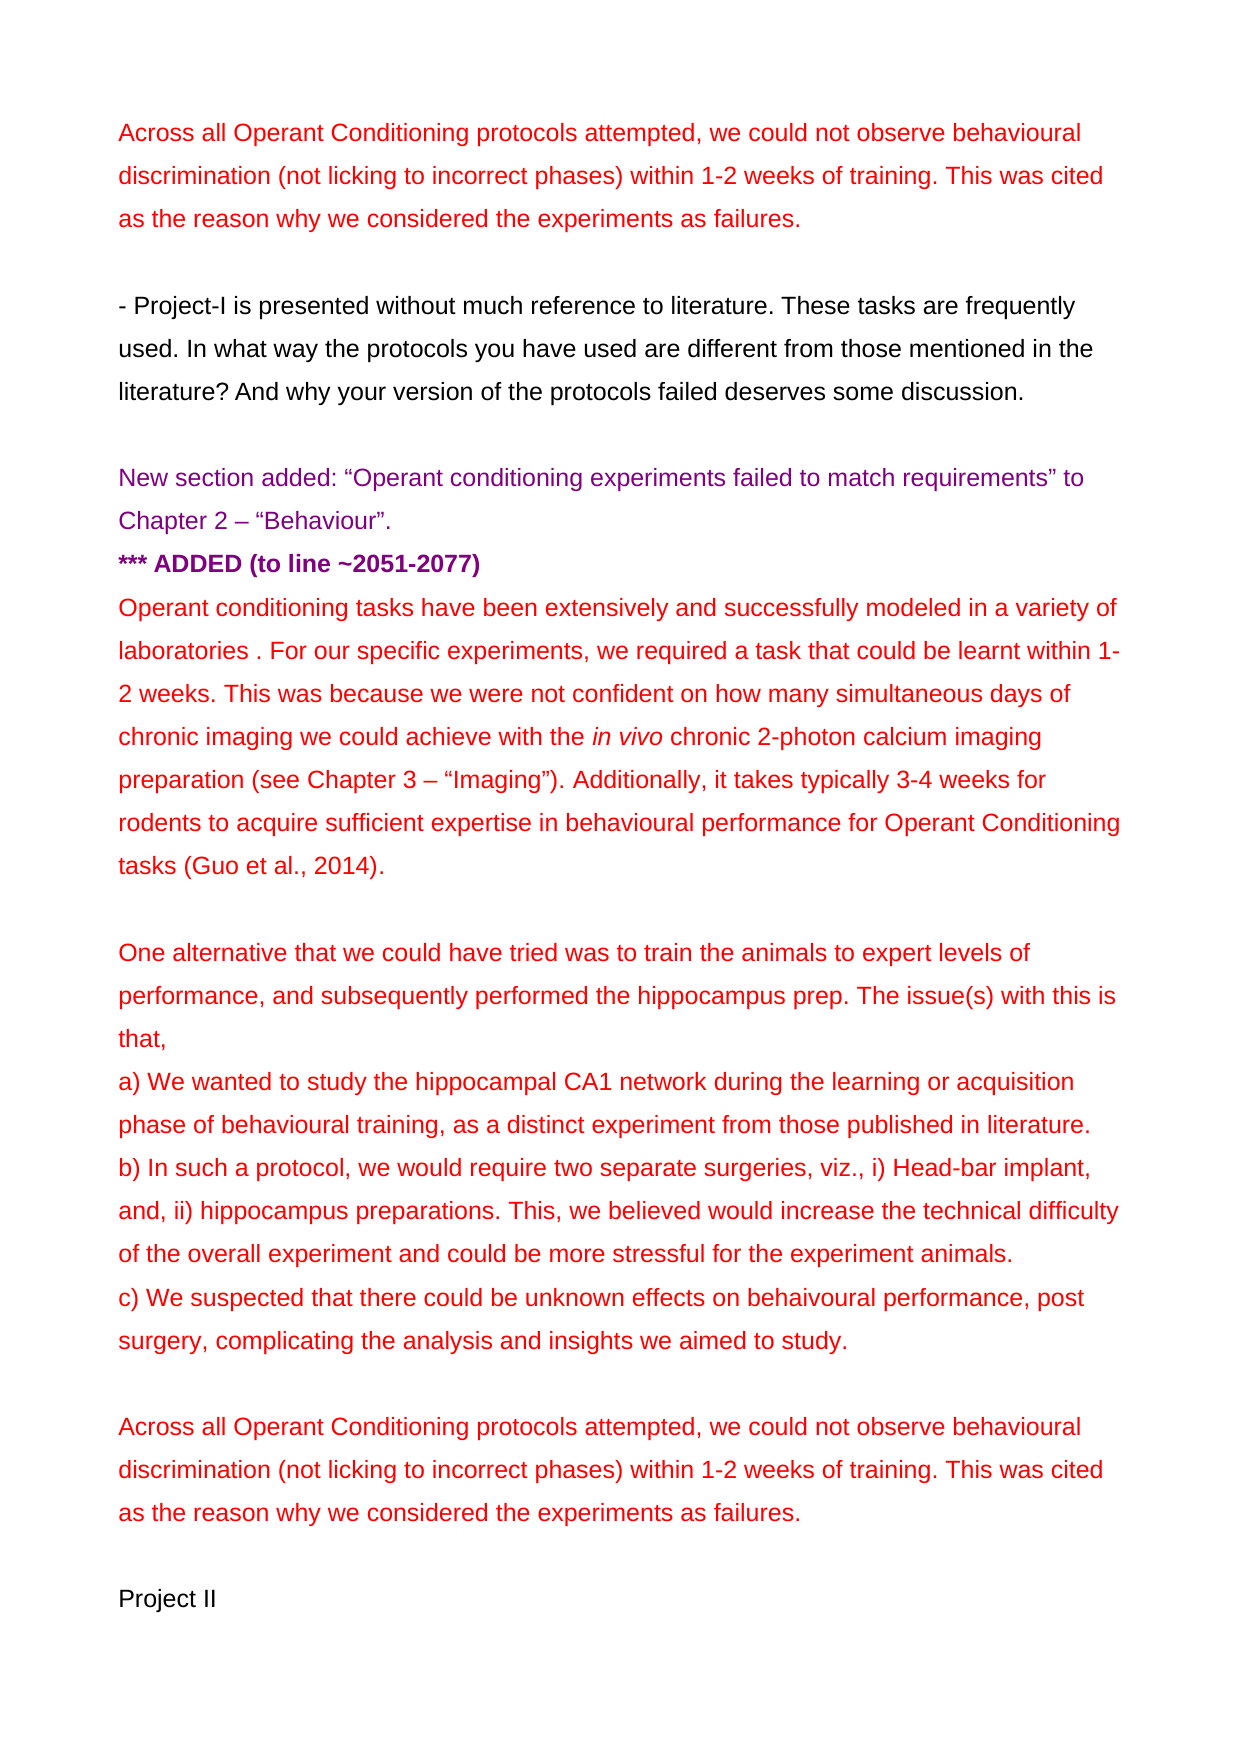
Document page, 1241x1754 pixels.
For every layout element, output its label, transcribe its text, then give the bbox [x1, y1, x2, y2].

text b) In such a protocol, we would require two separate surgeries, viz., i) Head-bar implant, and, ii) hippocampus preparations. This, we believed would increase the technical difficulty of the overall experiment and could be more stressful for the experiment animals. [118, 1153, 1122, 1268]
text Operant conditioning tasks have been extensively and successfully modeled in a variety of laboratories . For our specific experiments, we required a task that could be learnt within 1-2 weeks. This was because we were not confident on how many simultaneous days of chronic imaging we could achieve with the in vivo chronic 2-photon calcium imaging preparation (see Chapter 3 – “Imaging”). Additionally, it takes typically 3-4 weeks for rodents to acquire sufficient expertise in behavioural performance for Operant Conditioning tasks (Guo et al., 2014). [118, 592, 1122, 880]
text One alternative that we could have tried was to train the animals to expert levels of performance, and subsequently performed the hippocampus prep. The issue(s) with this is that, [118, 937, 1122, 1052]
text New section added: “Operant conditioning experiments failed to match requirements” to Chapter 2 – “Behaviour”. [118, 463, 1122, 535]
text Across all Operant Conditioning protocols attempted, we could not observe behavioural discrimination (not licking to incorrect phases) within 1-2 weeks of training. This was cited as the reason why we considered the experiments as failures. [118, 1412, 1122, 1527]
text *** ADDED (to line ~2051-2077) [118, 549, 1122, 578]
text Project II [118, 1584, 1122, 1613]
text Across all Operant Conditioning protocols attempted, we could not observe behavioural discrimination (not licking to incorrect phases) within 1-2 weeks of training. This was cited as the reason why we considered the experiments as failures. [118, 118, 1122, 233]
text - Project-I is presented without much reference to literature. These tasks are frequently used. In what way the protocols you have used are different from those mentioned in the literature? And why your version of the protocols failed deserves some discussion. [118, 291, 1122, 406]
text c) We suspected that there could be unknown effects on behaivoural performance, post surgery, complicating the analysis and insights we aimed to study. [118, 1282, 1122, 1354]
text a) We wanted to study the hippocampal CA1 network during the learning or acquisition phase of behavioural training, as a distinct experiment from those published in literature. [118, 1067, 1122, 1139]
